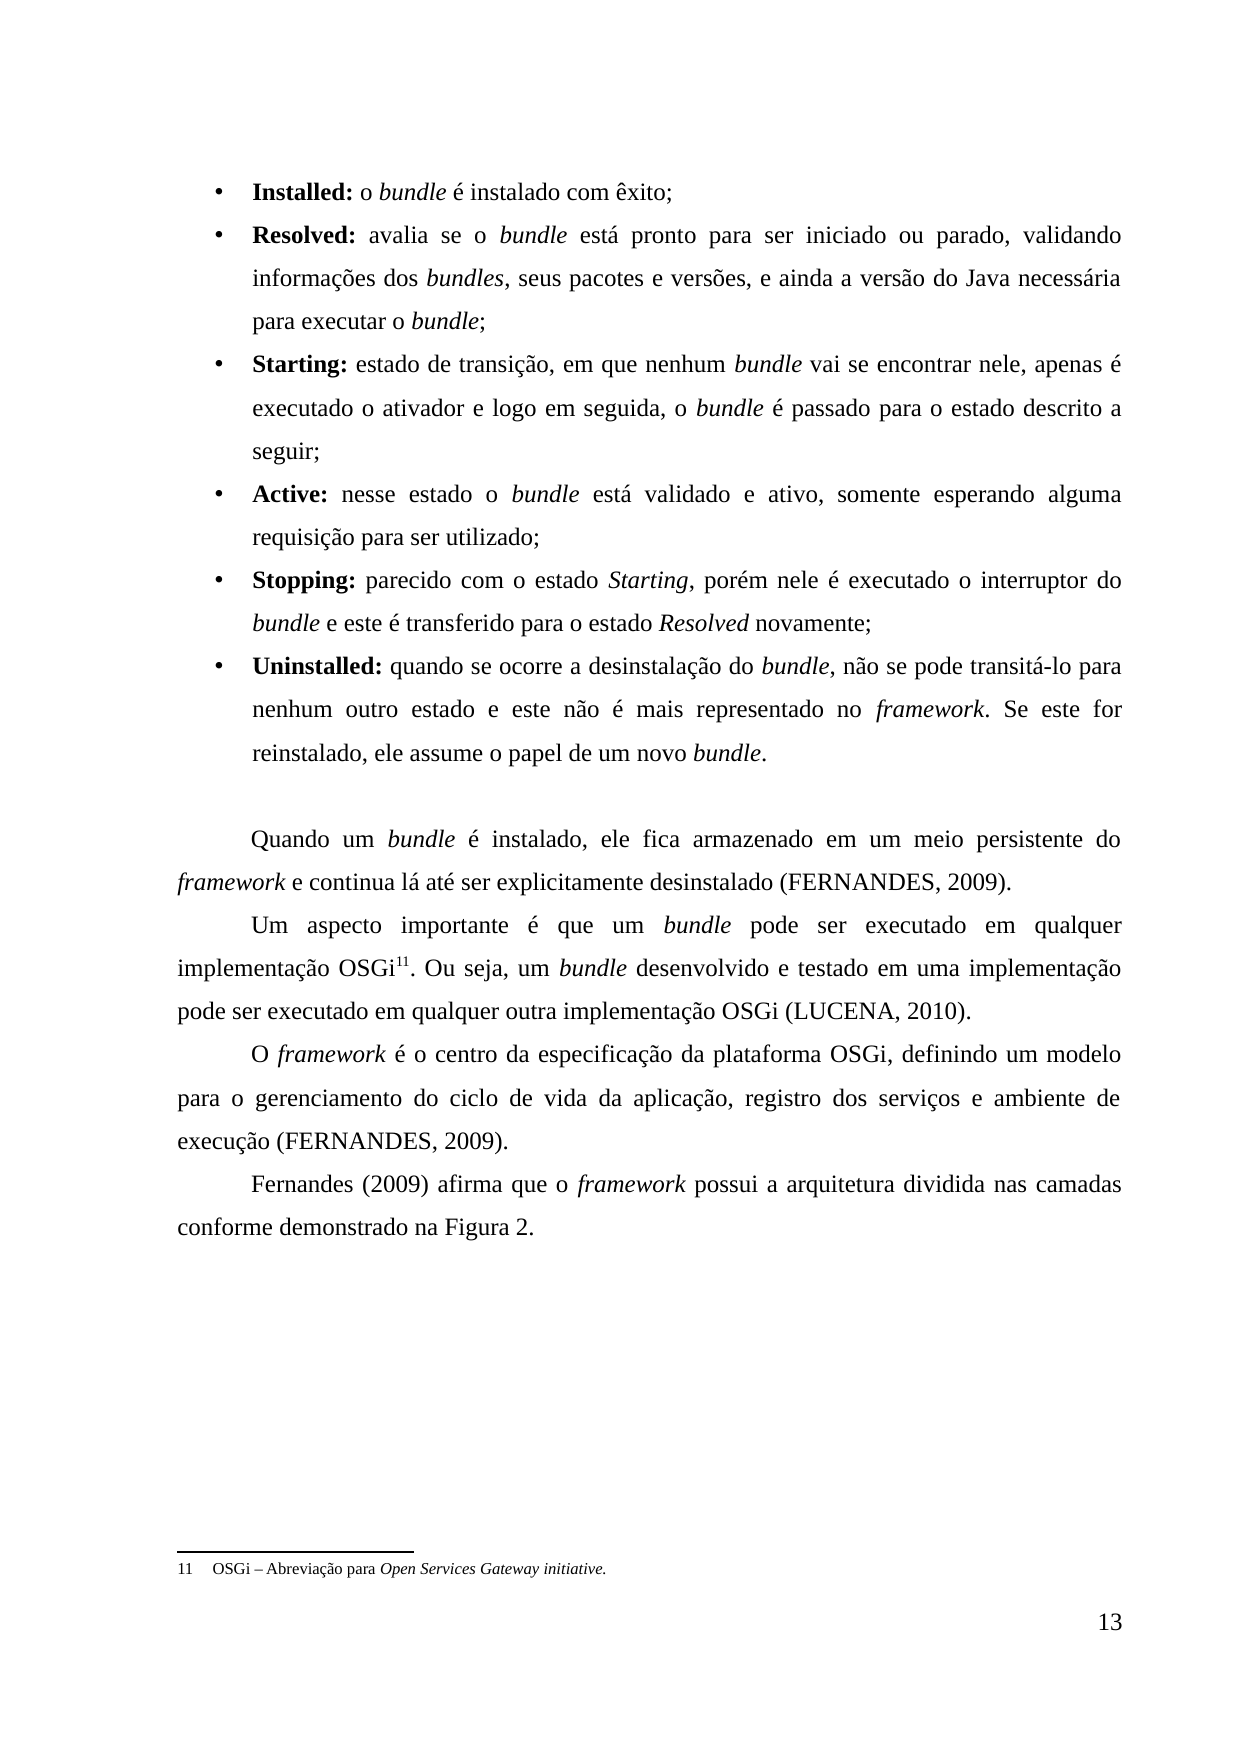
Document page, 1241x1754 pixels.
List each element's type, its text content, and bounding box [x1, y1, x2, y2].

list Installed: o bundle é instalado com êxito; [214, 177, 1122, 206]
list Stopping: parecido com o estado Starting, porém nele é executado o interruptor do bundle e este é transferido para o estado Resolved novamente; [214, 565, 1122, 637]
text OSGi – Abreviação para Open Services Gateway initiative. [177, 1558, 1122, 1578]
text Fernandes (2009) afirma que o framework possui a arquitetura dividida nas camadas conforme demonstrado na Figura 2. [177, 1169, 1122, 1241]
list Active: nesse estado o bundle está validado e ativo, somente esperando alguma requisição para ser utilizado; [214, 479, 1122, 551]
text O framework é o centro da especificação da plataforma OSGi, definindo um modelo para o gerenciamento do ciclo de vida da aplicação, registro dos serviços e ambiente de execução (FERNANDES, 2009). [177, 1039, 1122, 1154]
list Starting: estado de transição, em que nenhum bundle vai se encontrar nele, apenas é executado o ativador e logo em seguida, o bundle é passado para o estado descrito a seguir; [214, 349, 1122, 464]
list Uninstalled: quando se ocorre a desinstalação do bundle, não se pode transitá-lo para nenhum outro estado e este não é mais representado no framework. Se este for reinstalado, ele assume o papel de um novo bundle. [214, 651, 1122, 766]
text Quando um bundle é instalado, ele fica armazenado em um meio persistente do framework e continua lá até ser explicitamente desinstalado (FERNANDES, 2009). [177, 824, 1122, 896]
text Um aspecto importante é que um bundle pode ser executado em qualquer implementação OSGi. Ou seja, um bundle desenvolvido e testado em uma implementação pode ser executado em qualquer outra implementação OSGi (LUCENA, 2010). [177, 910, 1122, 1025]
list Resolved: avalia se o bundle está pronto para ser iniciado ou parado, validando informações dos bundles, seus pacotes e versões, e ainda a versão do Java necessária para executar o bundle; [214, 220, 1122, 335]
